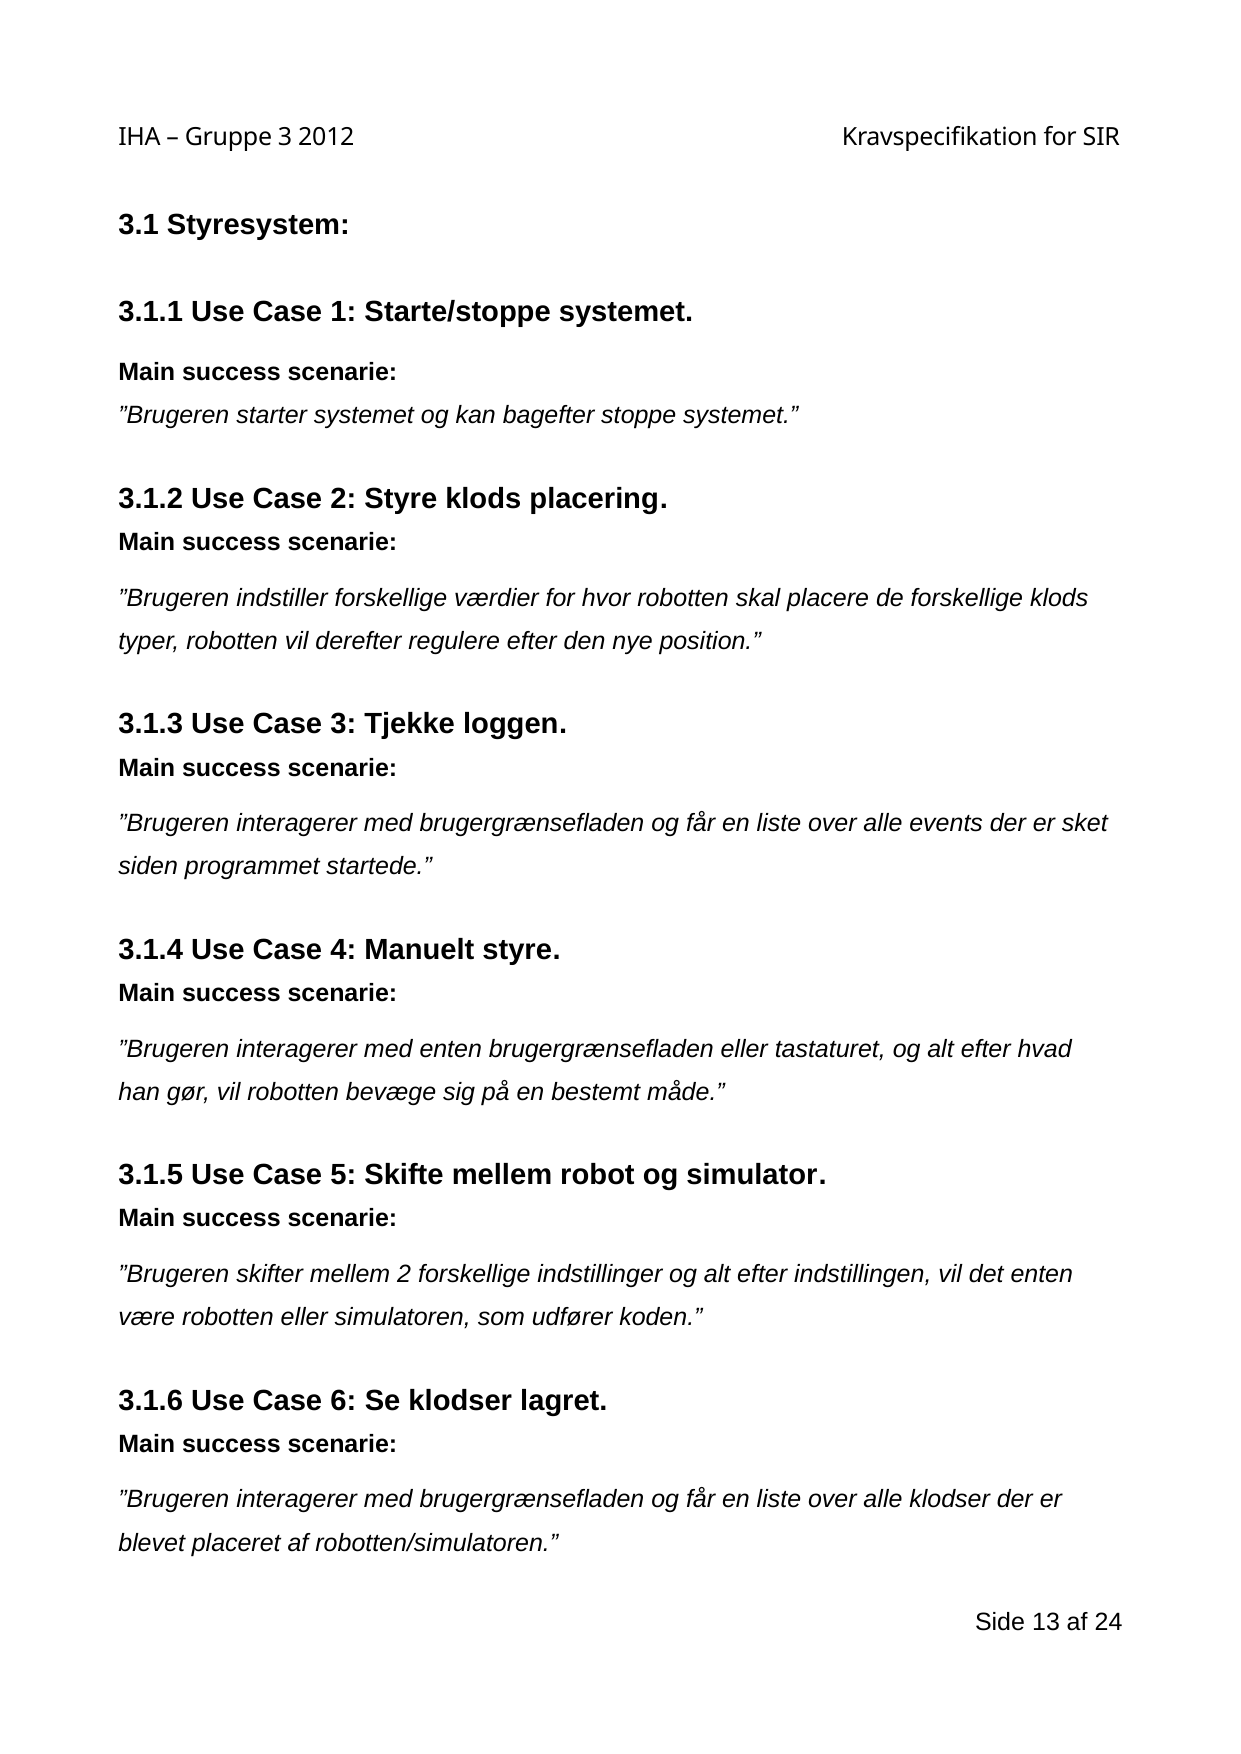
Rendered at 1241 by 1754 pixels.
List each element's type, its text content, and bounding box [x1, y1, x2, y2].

text Main success scenarie: [118, 978, 1122, 1007]
subtitle 3.1.6 Use Case 6: Se klodser lagret. [118, 1383, 1122, 1416]
text Main success scenarie: [118, 752, 1122, 781]
subtitle 3.1 Styresystem: [118, 207, 1122, 240]
text ”Brugeren skifter mellem 2 forskellige indstillinger og alt efter indstillingen, vil det enten være robotten eller simulatoren, som udfører koden.” [118, 1259, 1122, 1331]
text ”Brugeren interagerer med enten brugergrænsefladen eller tastaturet, og alt efter hvad han gør, vil robotten bevæge sig på en bestemt måde.” [118, 1033, 1122, 1105]
text ”Brugeren interagerer med brugergrænsefladen og får en liste over alle klodser der er blevet placeret af robotten/simulatoren.” [118, 1484, 1122, 1556]
text Main success scenarie: [118, 527, 1122, 556]
text ”Brugeren starter systemet og kan bagefter stoppe systemet.” [118, 400, 1122, 429]
text ”Brugeren indstiller forskellige værdier for hvor robotten skal placere de forskellige klods typer, robotten vil derefter regulere efter den nye position.” [118, 583, 1122, 654]
text ”Brugeren interagerer med brugergrænsefladen og får en liste over alle events der er sket siden programmet startede.” [118, 808, 1122, 880]
subtitle 3.1.2 Use Case 2: Styre klods placering. [118, 481, 1122, 514]
subtitle 3.1.4 Use Case 4: Manuelt styre. [118, 932, 1122, 965]
subtitle 3.1.5 Use Case 5: Skifte mellem robot og simulator. [118, 1157, 1122, 1191]
text Main success scenarie: [118, 357, 1122, 386]
subtitle 3.1.1 Use Case 1: Starte/stoppe systemet. [118, 294, 1122, 328]
subtitle 3.1.3 Use Case 3: Tjekke loggen. [118, 706, 1122, 740]
text Main success scenarie: [118, 1203, 1122, 1232]
text Main success scenarie: [118, 1429, 1122, 1457]
